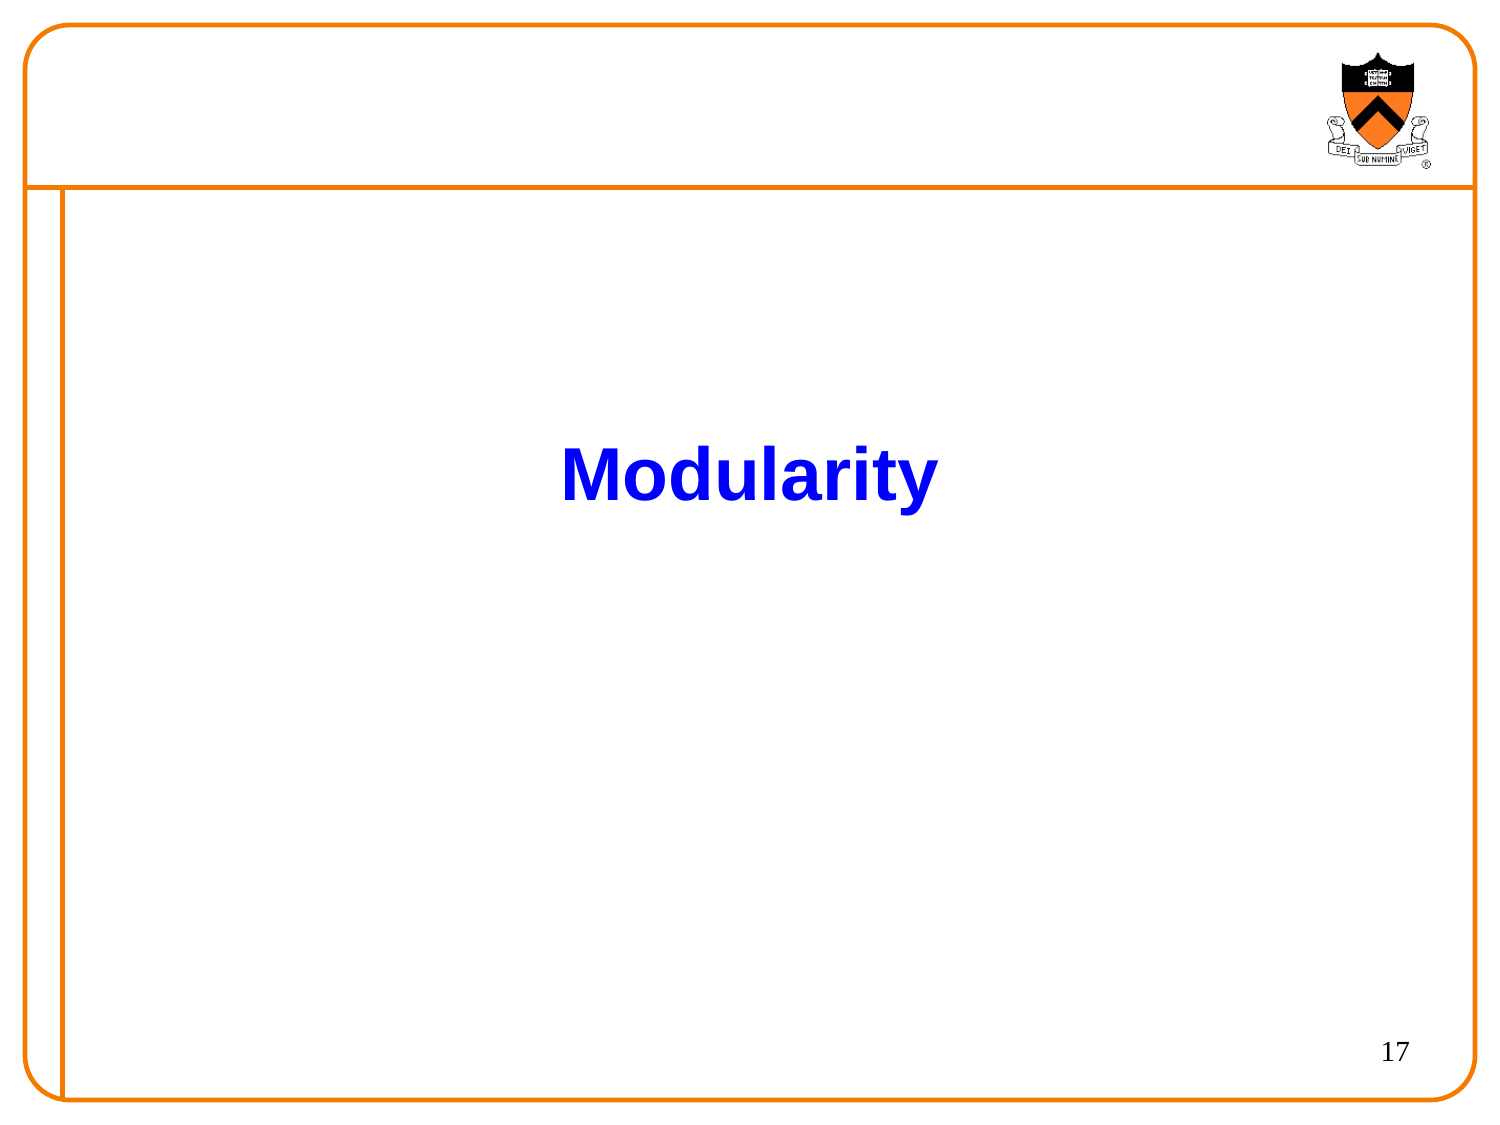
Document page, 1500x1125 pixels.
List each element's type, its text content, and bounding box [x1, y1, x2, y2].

picture [1325, 49, 1431, 169]
title Modularity [112, 349, 1388, 591]
